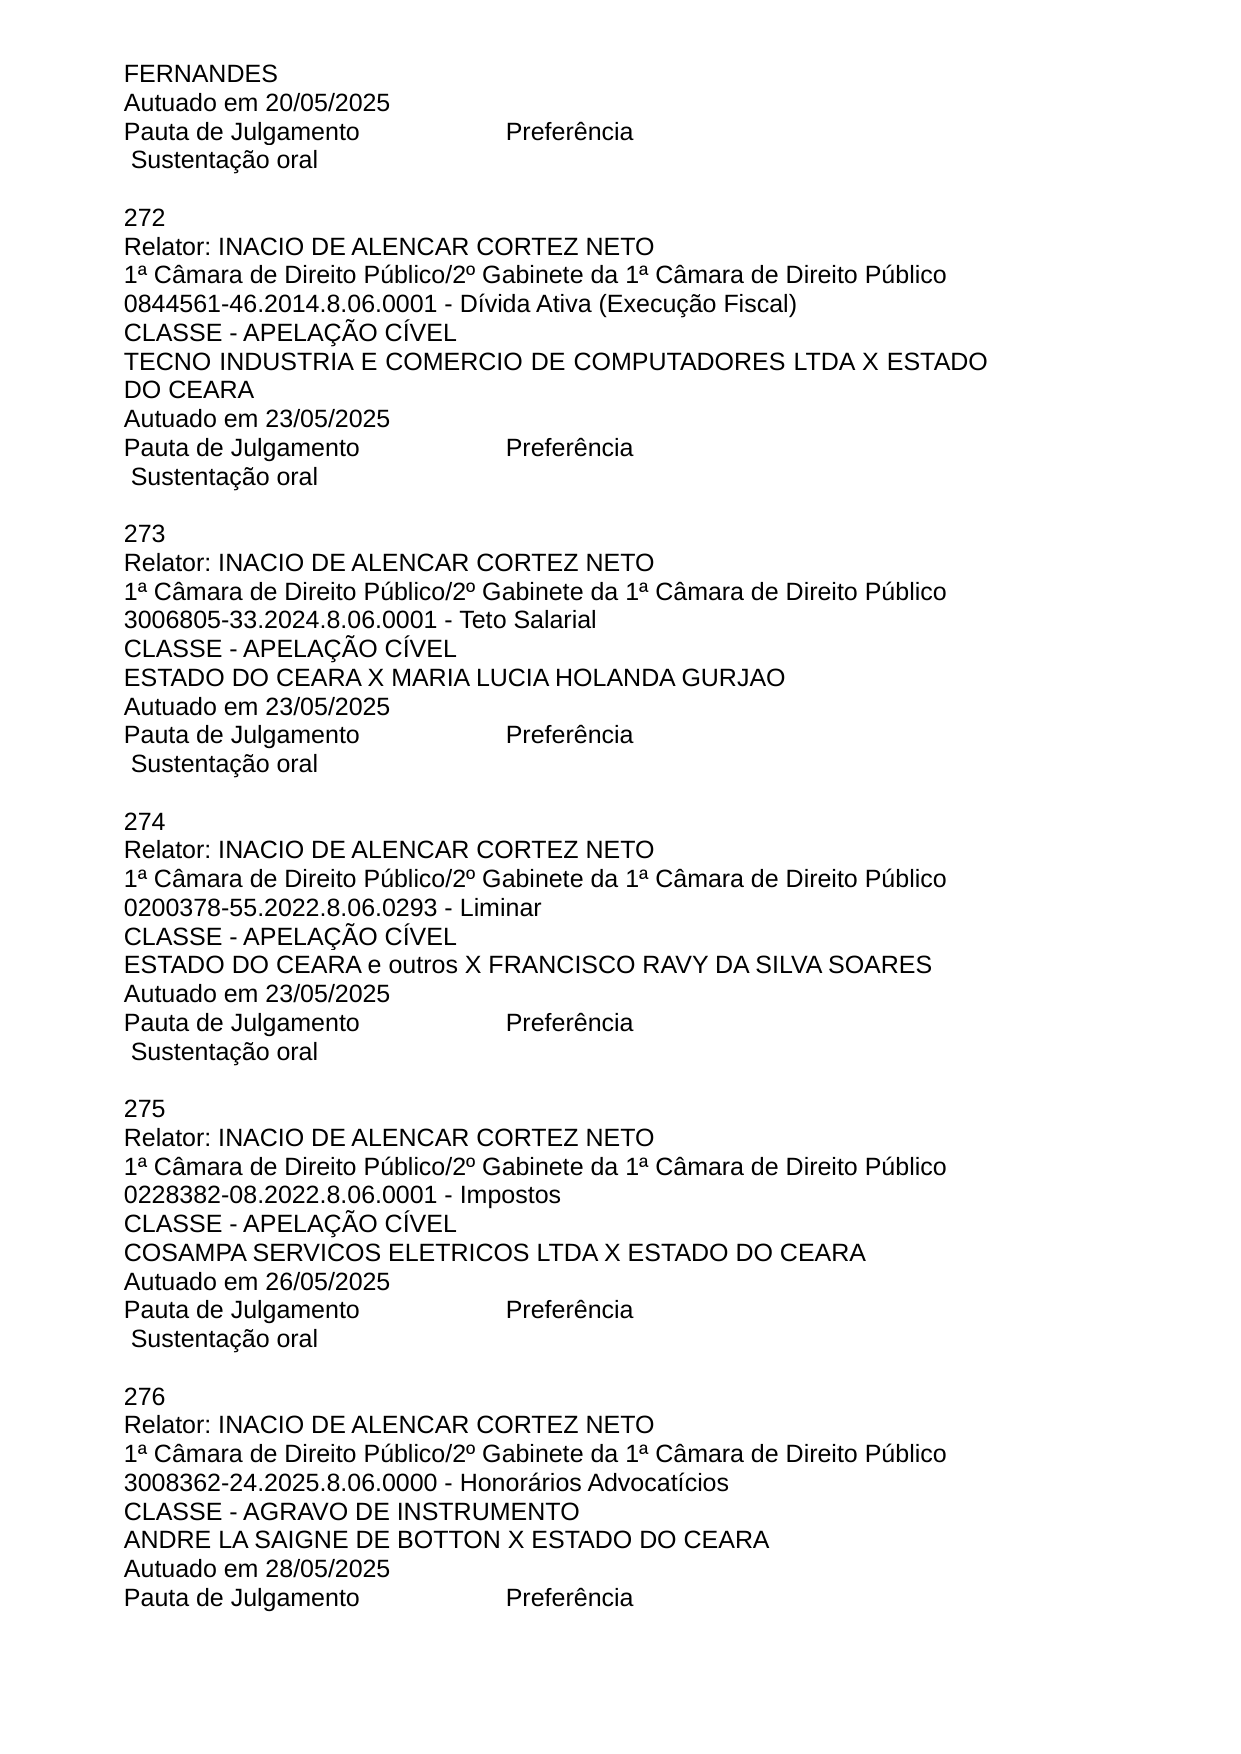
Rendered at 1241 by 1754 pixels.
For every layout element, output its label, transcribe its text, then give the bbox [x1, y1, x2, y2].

text Pauta de Julgamento Preferência [124, 1583, 989, 1612]
text CLASSE - AGRAVO DE INSTRUMENTO [124, 1497, 989, 1525]
text FERNANDES [124, 59, 989, 88]
text TECNO INDUSTRIA E COMERCIO DE COMPUTADORES LTDA X ESTADO DO CEARA [124, 347, 989, 404]
text Relator: INACIO DE ALENCAR CORTEZ NETO [124, 1123, 989, 1152]
text Sustentação oral [124, 1037, 989, 1065]
text ESTADO DO CEARA e outros X FRANCISCO RAVY DA SILVA SOARES [124, 950, 989, 979]
text CLASSE - APELAÇÃO CÍVEL [124, 922, 989, 950]
text Pauta de Julgamento Preferência [124, 1008, 989, 1037]
text Autuado em 20/05/2025 [124, 88, 989, 117]
text Sustentação oral [124, 1324, 989, 1353]
text Relator: INACIO DE ALENCAR CORTEZ NETO [124, 835, 989, 864]
text COSAMPA SERVICOS ELETRICOS LTDA X ESTADO DO CEARA [124, 1238, 989, 1267]
text 1ª Câmara de Direito Público/2º Gabinete da 1ª Câmara de Direito Público [124, 1152, 989, 1180]
text Autuado em 23/05/2025 [124, 979, 989, 1008]
text 276 [124, 1382, 989, 1410]
text Pauta de Julgamento Preferência [124, 433, 989, 462]
text Pauta de Julgamento Preferência [124, 720, 989, 749]
text CLASSE - APELAÇÃO CÍVEL [124, 318, 989, 347]
text Sustentação oral [124, 749, 989, 778]
text Pauta de Julgamento Preferência [124, 117, 989, 145]
text Autuado em 23/05/2025 [124, 404, 989, 433]
text 1ª Câmara de Direito Público/2º Gabinete da 1ª Câmara de Direito Público [124, 1439, 989, 1468]
text CLASSE - APELAÇÃO CÍVEL [124, 634, 989, 663]
text CLASSE - APELAÇÃO CÍVEL [124, 1209, 989, 1238]
text 1ª Câmara de Direito Público/2º Gabinete da 1ª Câmara de Direito Público [124, 864, 989, 893]
text Pauta de Julgamento Preferência [124, 1295, 989, 1324]
text Sustentação oral [124, 462, 989, 490]
text 3008362-24.2025.8.06.0000 - Honorários Advocatícios [124, 1468, 989, 1497]
text ANDRE LA SAIGNE DE BOTTON X ESTADO DO CEARA [124, 1525, 989, 1554]
text ESTADO DO CEARA X MARIA LUCIA HOLANDA GURJAO [124, 663, 989, 692]
text 274 [124, 807, 989, 835]
text 0228382-08.2022.8.06.0001 - Impostos [124, 1180, 989, 1209]
text 272 [124, 203, 989, 232]
text Relator: INACIO DE ALENCAR CORTEZ NETO [124, 548, 989, 577]
text 1ª Câmara de Direito Público/2º Gabinete da 1ª Câmara de Direito Público [124, 260, 989, 289]
text Relator: INACIO DE ALENCAR CORTEZ NETO [124, 1410, 989, 1439]
text 275 [124, 1094, 989, 1123]
text Relator: INACIO DE ALENCAR CORTEZ NETO [124, 232, 989, 260]
text 3006805-33.2024.8.06.0001 - Teto Salarial [124, 605, 989, 634]
text Autuado em 28/05/2025 [124, 1554, 989, 1583]
text Sustentação oral [124, 145, 989, 174]
text 0844561-46.2014.8.06.0001 - Dívida Ativa (Execução Fiscal) [124, 289, 989, 318]
text 0200378-55.2022.8.06.0293 - Liminar [124, 893, 989, 922]
text Autuado em 26/05/2025 [124, 1267, 989, 1295]
text 1ª Câmara de Direito Público/2º Gabinete da 1ª Câmara de Direito Público [124, 577, 989, 605]
text Autuado em 23/05/2025 [124, 692, 989, 720]
text 273 [124, 519, 989, 548]
